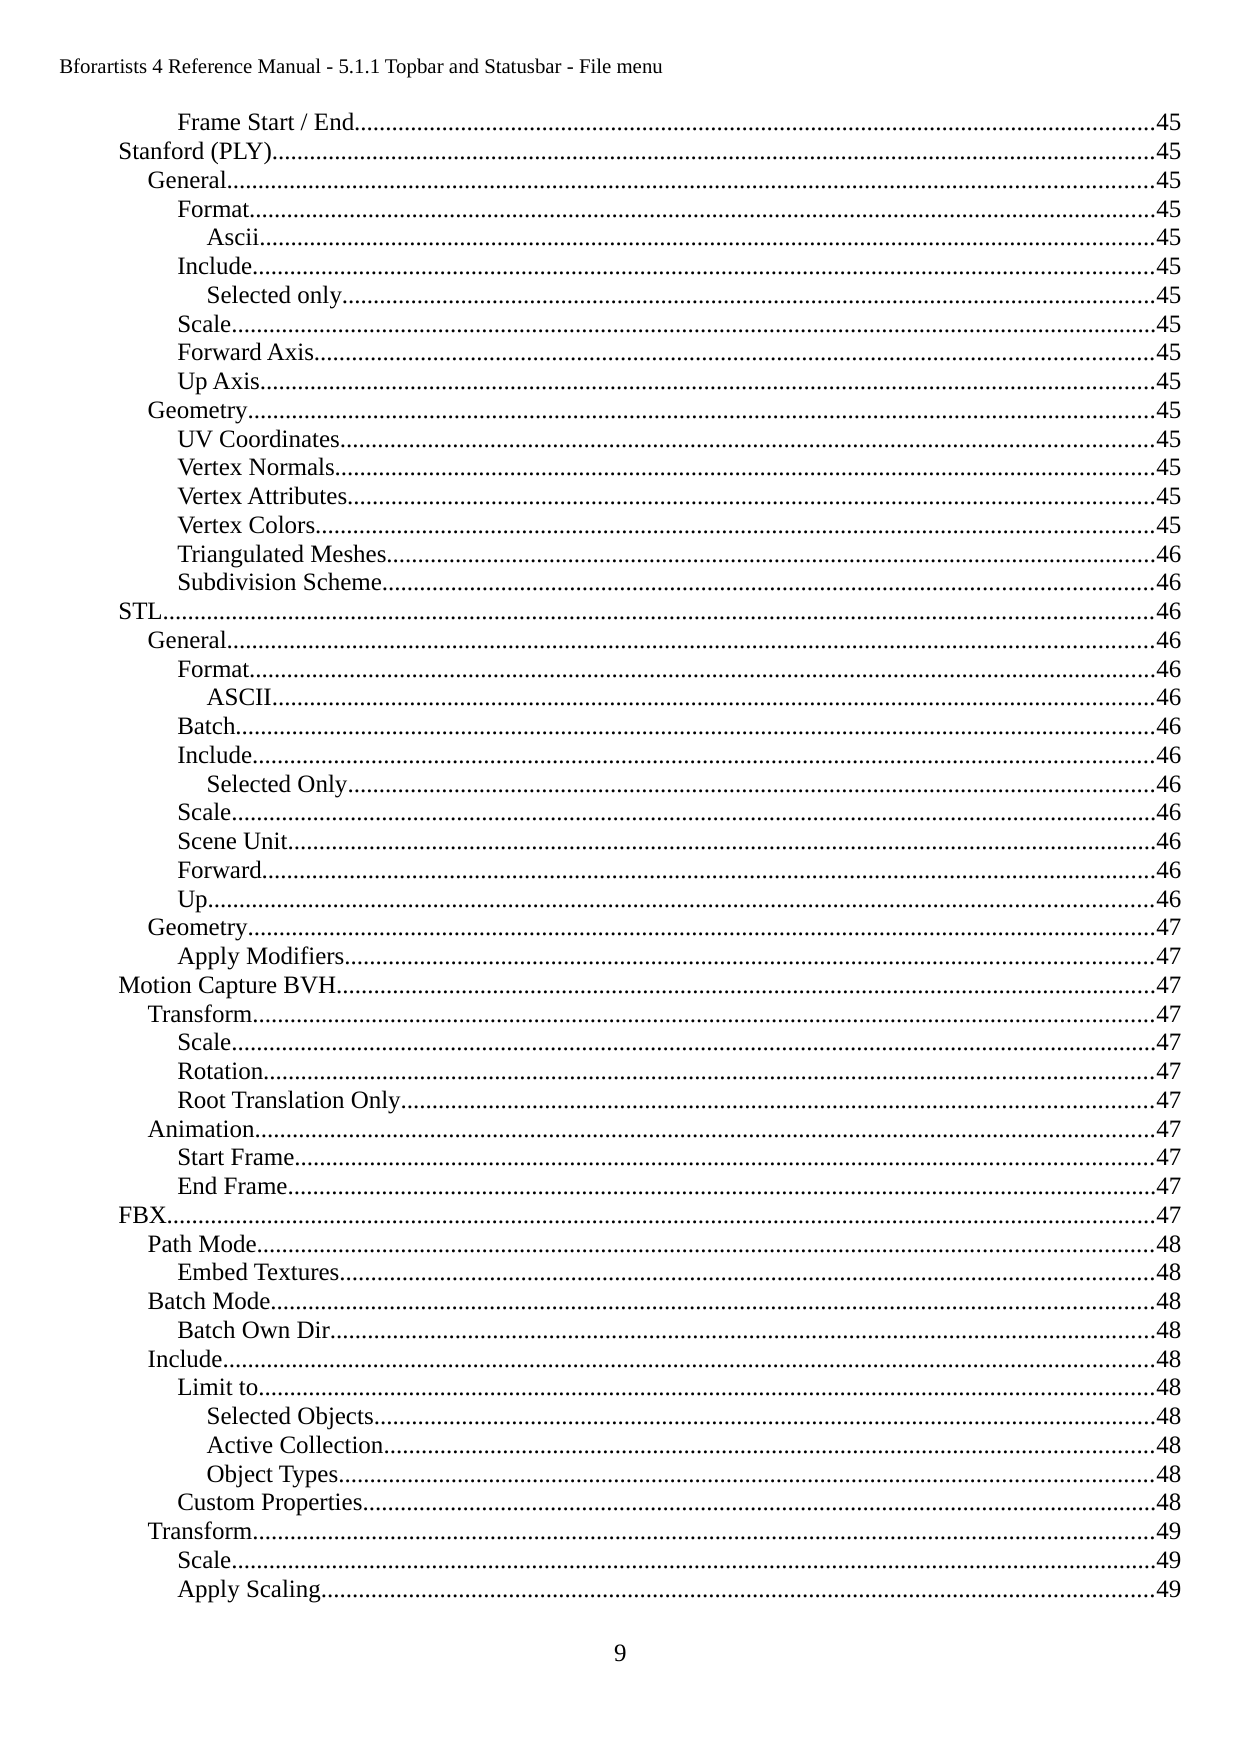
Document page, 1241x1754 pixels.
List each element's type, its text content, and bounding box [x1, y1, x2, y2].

text Frame Start / End 45 [177, 107, 1181, 136]
text Up 46 [177, 884, 1181, 912]
text Selected only 45 [206, 280, 1181, 309]
text FBX 47 [118, 1200, 1181, 1229]
text Scene Unit 46 [177, 826, 1181, 855]
text Active Collection 48 [206, 1430, 1181, 1459]
text General 46 [147, 625, 1181, 654]
text Geometry 47 [147, 912, 1181, 941]
text Selected Only 46 [206, 769, 1181, 797]
text ASCII 46 [206, 682, 1181, 711]
text Apply Modifiers 47 [177, 941, 1181, 970]
text End Frame 47 [177, 1171, 1181, 1200]
text Limit to 48 [177, 1372, 1181, 1401]
text UV Coordinates 45 [177, 424, 1181, 452]
text Include 45 [177, 251, 1181, 280]
text Triangulated Meshes 46 [177, 539, 1181, 567]
text Transform 47 [147, 999, 1181, 1027]
text Embed Textures 48 [177, 1257, 1181, 1286]
text Custom Properties 48 [177, 1487, 1181, 1516]
text Root Translation Only 47 [177, 1085, 1181, 1114]
text Object Types 48 [206, 1459, 1181, 1487]
text Format 46 [177, 654, 1181, 682]
text Up Axis 45 [177, 366, 1181, 395]
text Forward Axis 45 [177, 337, 1181, 366]
text Scale 45 [177, 309, 1181, 337]
text Format 45 [177, 194, 1181, 222]
text Forward 46 [177, 855, 1181, 884]
text Include 48 [147, 1344, 1181, 1372]
text Apply Scaling 49 [177, 1574, 1181, 1602]
text Start Frame 47 [177, 1142, 1181, 1171]
text Vertex Colors 45 [177, 510, 1181, 539]
text Batch Own Dir 48 [177, 1315, 1181, 1344]
text Geometry 45 [147, 395, 1181, 424]
text Animation 47 [147, 1114, 1181, 1142]
text Batch Mode 48 [147, 1286, 1181, 1315]
text Scale 47 [177, 1027, 1181, 1056]
text Include 46 [177, 740, 1181, 769]
text Vertex Normals 45 [177, 452, 1181, 481]
text Subdivision Scheme 46 [177, 567, 1181, 596]
text Motion Capture BVH 47 [118, 970, 1181, 999]
text Selected Objects 48 [206, 1401, 1181, 1430]
text Scale 46 [177, 797, 1181, 826]
text Batch 46 [177, 711, 1181, 740]
text Rotation 47 [177, 1056, 1181, 1085]
text Stanford (PLY) 45 [118, 136, 1181, 165]
text Ascii 45 [206, 222, 1181, 251]
text Path Mode 48 [147, 1229, 1181, 1257]
text Transform 49 [147, 1516, 1181, 1545]
text General 45 [147, 165, 1181, 194]
text Scale 49 [177, 1545, 1181, 1574]
text Vertex Attributes 45 [177, 481, 1181, 510]
text STL 46 [118, 596, 1181, 625]
